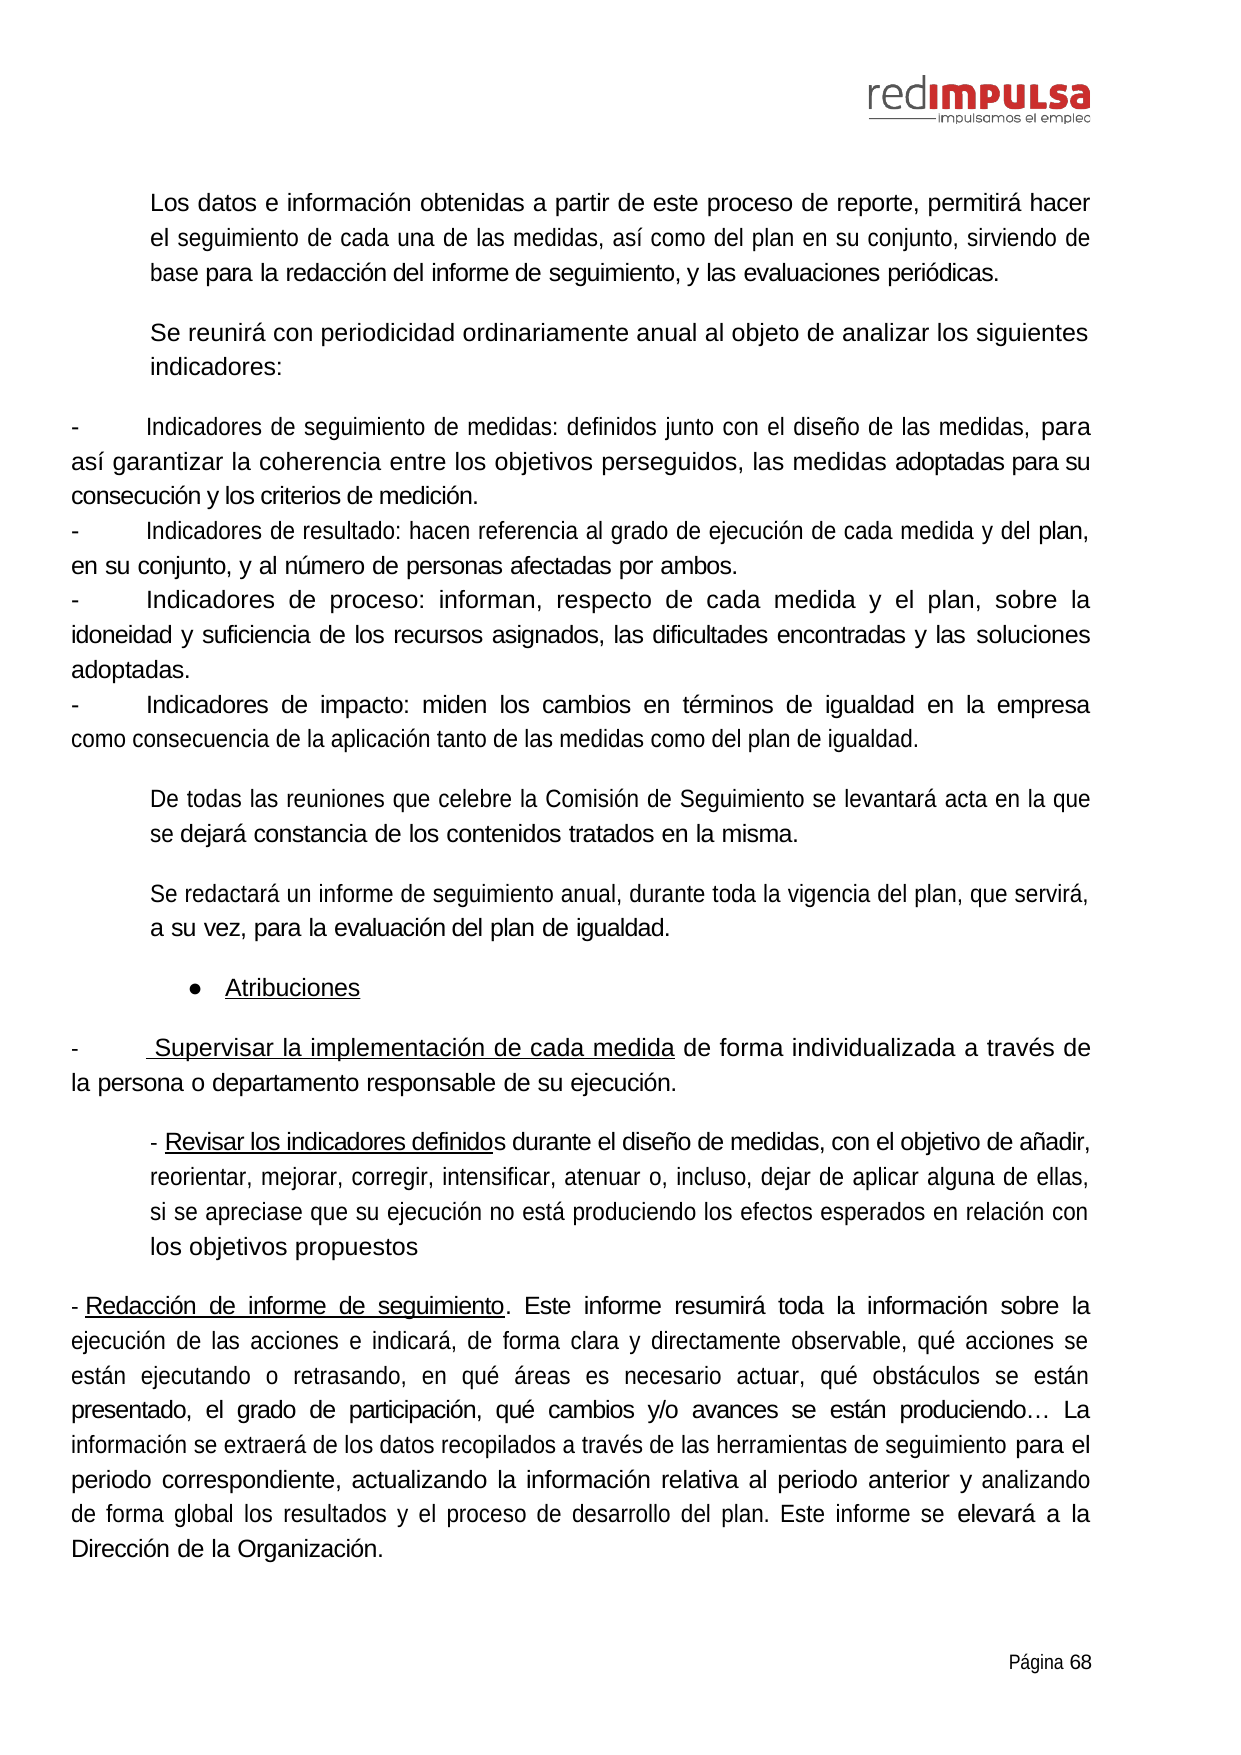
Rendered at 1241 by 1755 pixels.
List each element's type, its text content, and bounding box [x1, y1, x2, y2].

list Indicadores de seguimiento de medidas: definidos junto con el diseño de las medidas, para así garantizar la coherencia entre los objetivos perseguidos, las medidas adoptadas para su consecución y los criterios de medición. [71, 412, 1091, 510]
text Se redactará un informe de seguimiento anual, durante toda la vigencia del plan, que servirá, a su vez, para la evaluación del plan de igualdad. [150, 878, 1091, 942]
list Indicadores de resultado: hacen referencia al grado de ejecución de cada medida y del plan, en su conjunto, y al número de personas afectadas por ambos. [71, 516, 1091, 579]
list Indicadores de proceso: informan, respecto de cada medida y el plan, sobre la idoneidad y suficiencia de los recursos asignados, las dificultades encontradas y las soluciones adoptadas. [71, 586, 1091, 684]
list Revisar los indicadores definidos durante el diseño de medidas, con el objetivo de añadir, reorientar, mejorar, corregir, intensificar, atenuar o, incluso, dejar de aplicar alguna de ellas, si se apreciase que su ejecución no está produciendo los efectos esperados en relación con los objetivos propuestos [150, 1127, 1091, 1260]
list Atribuciones [187, 973, 1170, 1002]
list Redacción de informe de seguimiento. Este informe resumirá toda la información sobre la ejecución de las acciones e indicará, de forma clara y directamente observable, qué acciones se están ejecutando o retrasando, en qué áreas es necesario actuar, qué obstáculos se están presentado, el grado de participación, qué cambios y/o avances se están produciendo… La información se extraerá de los datos recopilados a través de las herramientas de seguimiento para el periodo correspondiente, actualizando la información relativa al periodo anterior y analizando de forma global los resultados y el proceso de desarrollo del plan. Este informe se elevará a la Dirección de la Organización. [71, 1291, 1091, 1563]
text De todas las reuniones que celebre la Comisión de Seguimiento se levantará acta en la que se dejará constancia de los contenidos tratados en la misma. [150, 784, 1091, 847]
text Se reunirá con periodicidad ordinariamente anual al objeto de analizar los siguientes indicadores: [150, 318, 1091, 381]
list Indicadores de impacto: miden los cambios en términos de igualdad en la empresa como consecuencia de la aplicación tanto de las medidas como del plan de igualdad. [71, 690, 1091, 753]
list Supervisar la implementación de cada medida de forma individualizada a través de la persona o departamento responsable de su ejecución. [71, 1033, 1091, 1096]
text Los datos e información obtenidas a partir de este proceso de reporte, permitirá hacer el seguimiento de cada una de las medidas, así como del plan en su conjunto, sirviendo de base para la redacción del informe de seguimiento, y las evaluaciones periódicas. [150, 188, 1091, 287]
